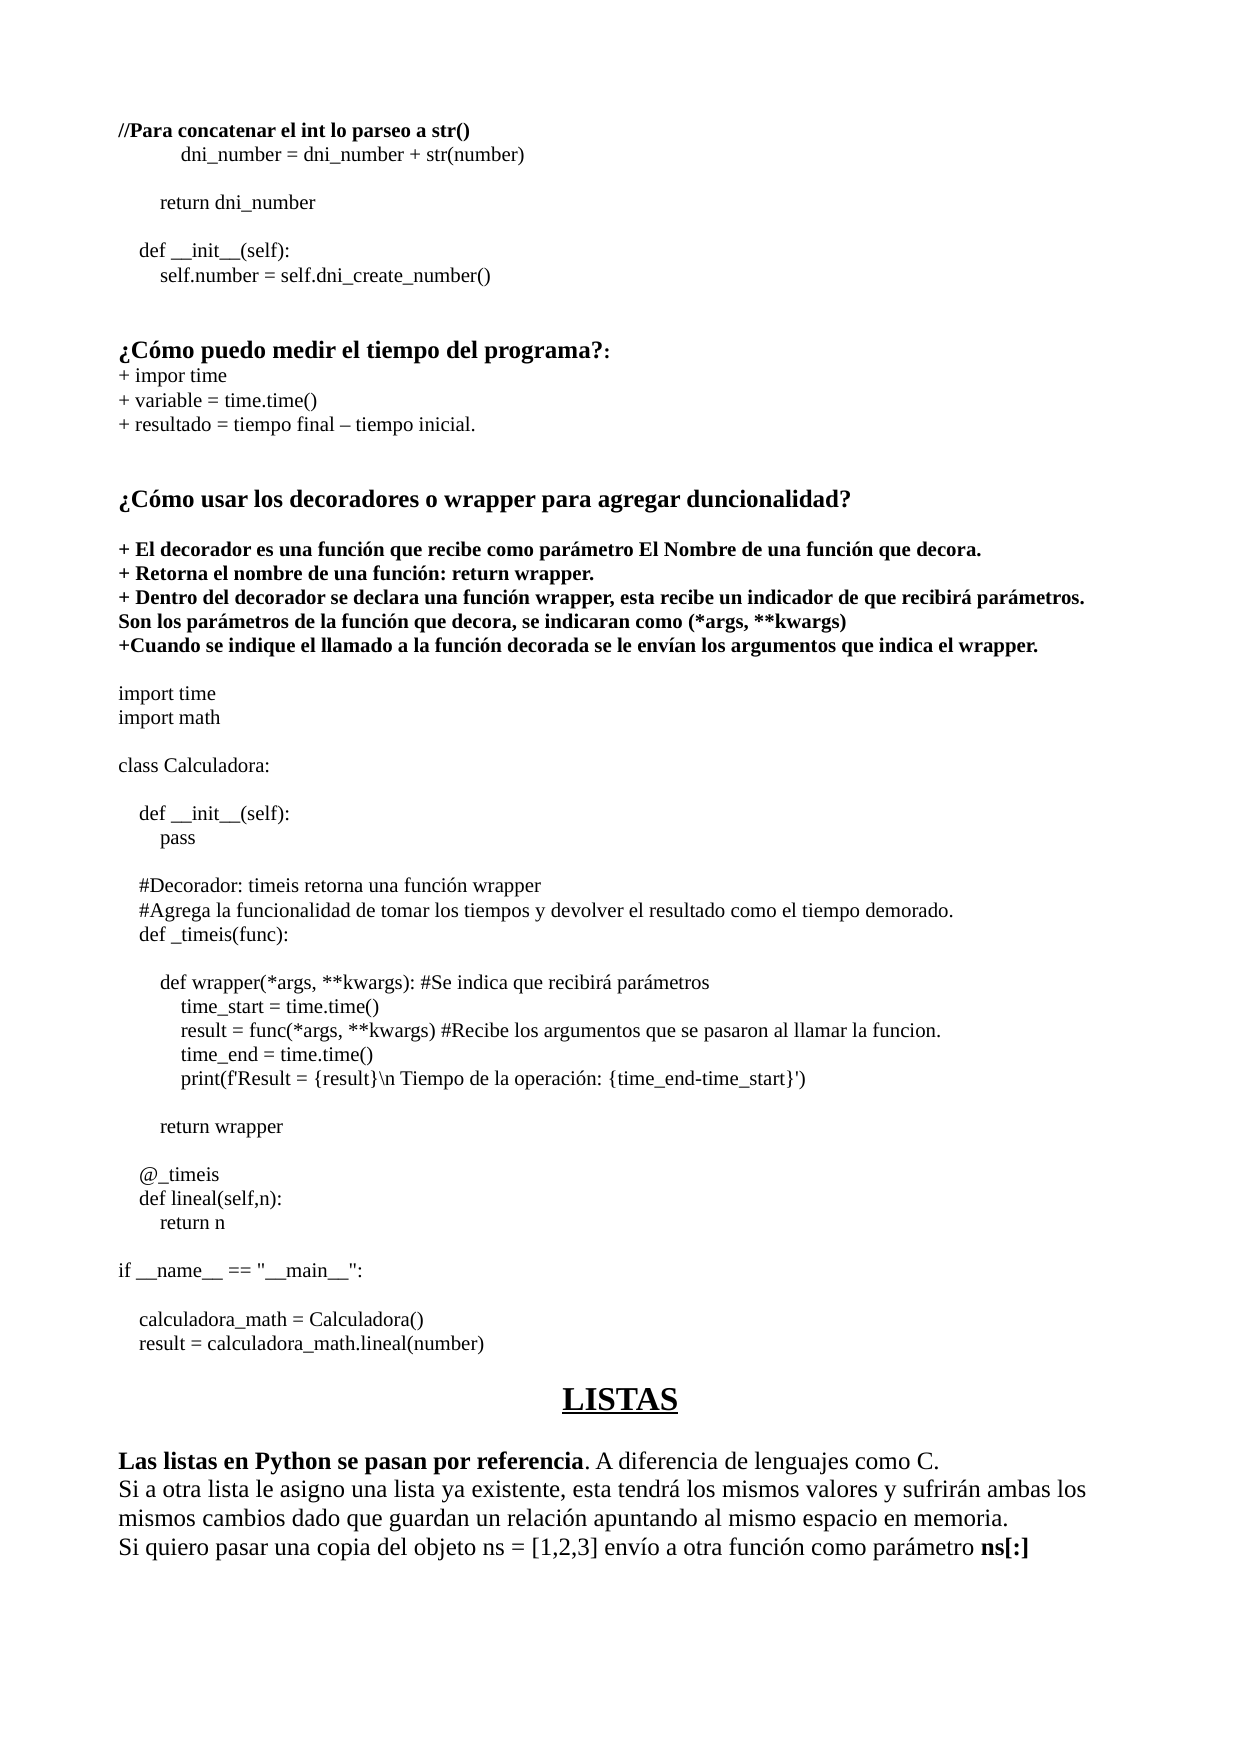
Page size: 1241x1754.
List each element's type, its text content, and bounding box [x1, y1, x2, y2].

text def __init__(self): [118, 238, 1122, 262]
text time_end = time.time() [118, 1042, 1122, 1066]
text Las listas en Python se pasan por referencia. A diferencia de lenguajes como C. [118, 1446, 1122, 1474]
text result = func(*args, **kwargs) #Recibe los argumentos que se pasaron al llamar la funcion. [118, 1018, 1122, 1042]
text Si a otra lista le asigno una lista ya existente, esta tendrá los mismos valores y sufrirán ambas los mismos cambios dado que guardan un relación apuntando al mismo espacio en memoria. [118, 1474, 1122, 1532]
text +Cuando se indique el llamado a la función decorada se le envían los argumentos que indica el wrapper. [118, 633, 1122, 657]
text def __init__(self): [118, 801, 1122, 825]
text //Para concatenar el int lo parseo a str() [118, 118, 1122, 142]
text return n [118, 1210, 1122, 1234]
text class Calculadora: [118, 753, 1122, 777]
text result = calculadora_math.lineal(number) [118, 1331, 1122, 1355]
text def wrapper(*args, **kwargs): #Se indica que recibirá parámetros [118, 970, 1122, 994]
text ¿Cómo puedo medir el tiempo del programa?: [118, 335, 1122, 363]
text if __name__ == "__main__": [118, 1258, 1122, 1282]
text + Retorna el nombre de una función: return wrapper. [118, 561, 1122, 585]
text pass [118, 825, 1122, 849]
text + El decorador es una función que recibe como parámetro El Nombre de una función que decora. [118, 537, 1122, 561]
text def lineal(self,n): [118, 1186, 1122, 1210]
text + impor time [118, 363, 1122, 387]
text print(f'Result = {result}\n Tiempo de la operación: {time_end-time_start}') [118, 1066, 1122, 1090]
text self.number = self.dni_create_number() [118, 262, 1122, 287]
text def _timeis(func): [118, 922, 1122, 946]
text + variable = time.time() [118, 387, 1122, 412]
text return wrapper [118, 1114, 1122, 1138]
text + resultado = tiempo final – tiempo inicial. [118, 412, 1122, 436]
text + Dentro del decorador se declara una función wrapper, esta recibe un indicador de que recibirá parámetros. Son los parámetros de la función que decora, se indicaran como (*args, **kwargs) [118, 585, 1122, 633]
text calculadora_math = Calculadora() [118, 1307, 1122, 1331]
text LISTAS [118, 1379, 1122, 1417]
text import time [118, 681, 1122, 705]
text ¿Cómo usar los decoradores o wrapper para agregar duncionalidad? [118, 484, 1122, 512]
text Si quiero pasar una copia del objeto ns = [1,2,3] envío a otra función como parámetro ns[:] [118, 1532, 1122, 1561]
text dni_number = dni_number + str(number) [118, 142, 1122, 166]
text #Agrega la funcionalidad de tomar los tiempos y devolver el resultado como el tiempo demorado. [118, 897, 1122, 922]
text time_start = time.time() [118, 994, 1122, 1018]
text import math [118, 705, 1122, 729]
text @_timeis [118, 1162, 1122, 1186]
text #Decorador: timeis retorna una función wrapper [118, 873, 1122, 897]
text return dni_number [118, 190, 1122, 214]
